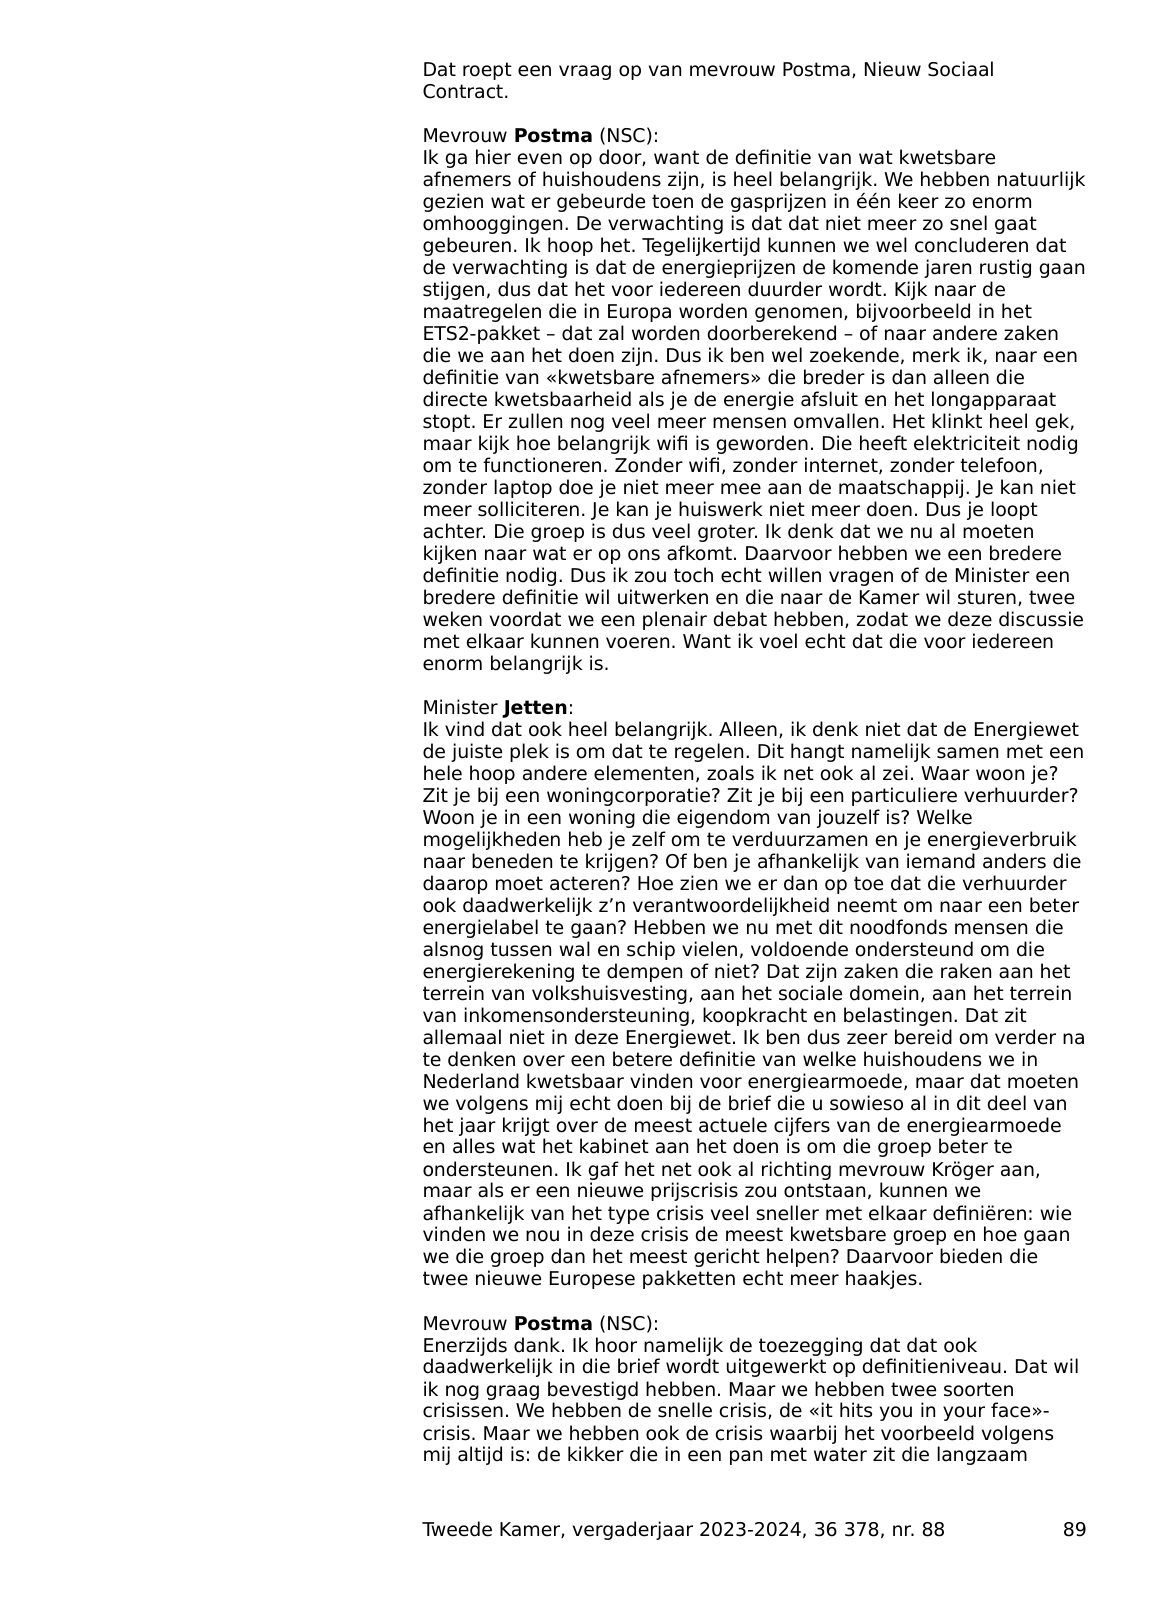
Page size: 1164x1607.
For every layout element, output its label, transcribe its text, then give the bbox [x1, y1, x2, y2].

text Minister Jetten: [422, 697, 1087, 719]
text Enerzijds dank. Ik hoor namelijk de toezegging dat dat ook daadwerkelijk in die brief wordt uitgewerkt op definitieniveau. Dat wil ik nog graag bevestigd hebben. Maar we hebben twee soorten crisissen. We hebben de snelle crisis, de «it hits you in your face»-crisis. Maar we hebben ook de crisis waarbij het voorbeeld volgens mij altijd is: de kikker die in een pan met water zit die langzaam [422, 1334, 1087, 1466]
text Ik ga hier even op door, want de definitie van wat kwetsbare afnemers of huishoudens zijn, is heel belangrijk. We hebben natuurlijk gezien wat er gebeurde toen de gasprijzen in één keer zo enorm omhooggingen. De verwachting is dat dat niet meer zo snel gaat gebeuren. Ik hoop het. Tegelijkertijd kunnen we wel concluderen dat de verwachting is dat de energieprijzen de komende jaren rustig gaan stijgen, dus dat het voor iedereen duurder wordt. Kijk naar de maatregelen die in Europa worden genomen, bijvoorbeeld in het ETS2-pakket – dat zal worden doorberekend – of naar andere zaken die we aan het doen zijn. Dus ik ben wel zoekende, merk ik, naar een definitie van «kwetsbare afnemers» die breder is dan alleen die directe kwetsbaarheid als je de energie afsluit en het longapparaat stopt. Er zullen nog veel meer mensen omvallen. Het klinkt heel gek, maar kijk hoe belangrijk wifi is geworden. Die heeft elektriciteit nodig om te functioneren. Zonder wifi, zonder internet, zonder telefoon, zonder laptop doe je niet meer mee aan de maatschappij. Je kan niet meer solliciteren. Je kan je huiswerk niet meer doen. Dus je loopt achter. Die groep is dus veel groter. Ik denk dat we nu al moeten kijken naar wat er op ons afkomt. Daarvoor hebben we een bredere definitie nodig. Dus ik zou toch echt willen vragen of de Minister een bredere definitie wil uitwerken en die naar de Kamer wil sturen, twee weken voordat we een plenair debat hebben, zodat we deze discussie met elkaar kunnen voeren. Want ik voel echt dat die voor iedereen enorm belangrijk is. [422, 147, 1087, 675]
text Dat roept een vraag op van mevrouw Postma, Nieuw Sociaal Contract. [422, 59, 1087, 103]
text Mevrouw Postma (NSC): [422, 125, 1087, 147]
text Ik vind dat ook heel belangrijk. Alleen, ik denk niet dat de Energiewet de juiste plek is om dat te regelen. Dit hangt namelijk samen met een hele hoop andere elementen, zoals ik net ook al zei. Waar woon je? Zit je bij een woningcorporatie? Zit je bij een particuliere verhuurder? Woon je in een woning die eigendom van jouzelf is? Welke mogelijkheden heb je zelf om te verduurzamen en je energieverbruik naar beneden te krijgen? Of ben je afhankelijk van iemand anders die daarop moet acteren? Hoe zien we er dan op toe dat die verhuurder ook daadwerkelijk z’n verantwoordelijkheid neemt om naar een beter energielabel te gaan? Hebben we nu met dit noodfonds mensen die alsnog tussen wal en schip vielen, voldoende ondersteund om die energierekening te dempen of niet? Dat zijn zaken die raken aan het terrein van volkshuisvesting, aan het sociale domein, aan het terrein van inkomensondersteuning, koopkracht en belastingen. Dat zit allemaal niet in deze Energiewet. Ik ben dus zeer bereid om verder na te denken over een betere definitie van welke huishoudens we in Nederland kwetsbaar vinden voor energiearmoede, maar dat moeten we volgens mij echt doen bij de brief die u sowieso al in dit deel van het jaar krijgt over de meest actuele cijfers van de energiearmoede en alles wat het kabinet aan het doen is om die groep beter te ondersteunen. Ik gaf het net ook al richting mevrouw Kröger aan, maar als er een nieuwe prijscrisis zou ontstaan, kunnen we afhankelijk van het type crisis veel sneller met elkaar definiëren: wie vinden we nou in deze crisis de meest kwetsbare groep en hoe gaan we die groep dan het meest gericht helpen? Daarvoor bieden die twee nieuwe Europese pakketten echt meer haakjes. [422, 719, 1087, 1290]
text Mevrouw Postma (NSC): [422, 1312, 1087, 1334]
